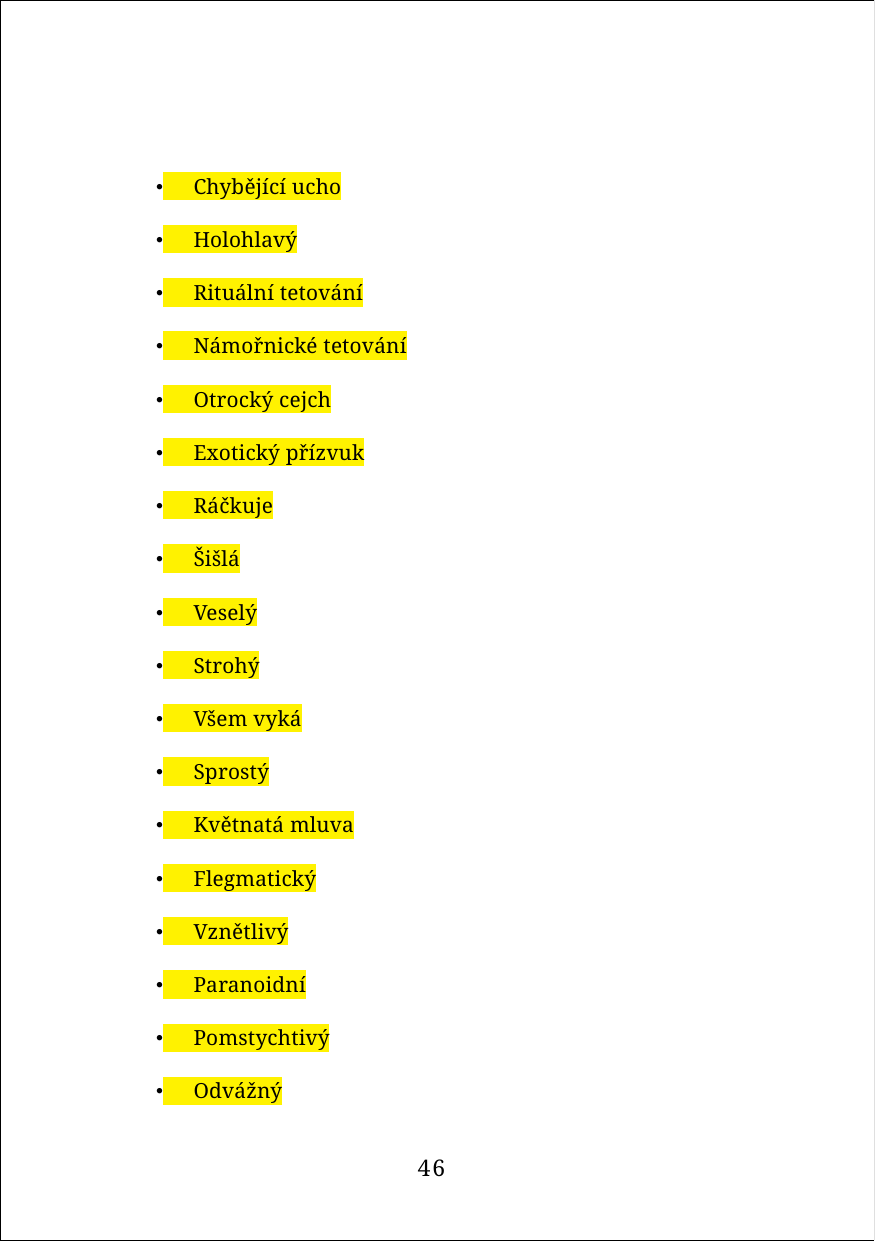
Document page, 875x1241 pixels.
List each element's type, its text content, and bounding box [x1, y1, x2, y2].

list Všem vyká [156, 704, 756, 732]
list Ráčkuje [156, 491, 756, 519]
list Strohý [156, 651, 756, 679]
list Pomstychtivý [156, 1023, 756, 1052]
list Odvážný [156, 1077, 756, 1105]
list Námořnické tetování [156, 331, 756, 360]
list Otrocký cejch [156, 385, 756, 413]
list Flegmatický [156, 864, 756, 892]
list Rituální tetování [156, 278, 756, 307]
list Holohlavý [156, 225, 756, 253]
list Veselý [156, 598, 756, 626]
list Exotický přízvuk [156, 438, 756, 466]
list Paranoidní [156, 970, 756, 999]
list Vznětlivý [156, 917, 756, 945]
list Chybějící ucho [156, 172, 756, 200]
list Květnatá mluva [156, 811, 756, 839]
list Sprostý [156, 757, 756, 786]
list Šišlá [156, 544, 756, 573]
